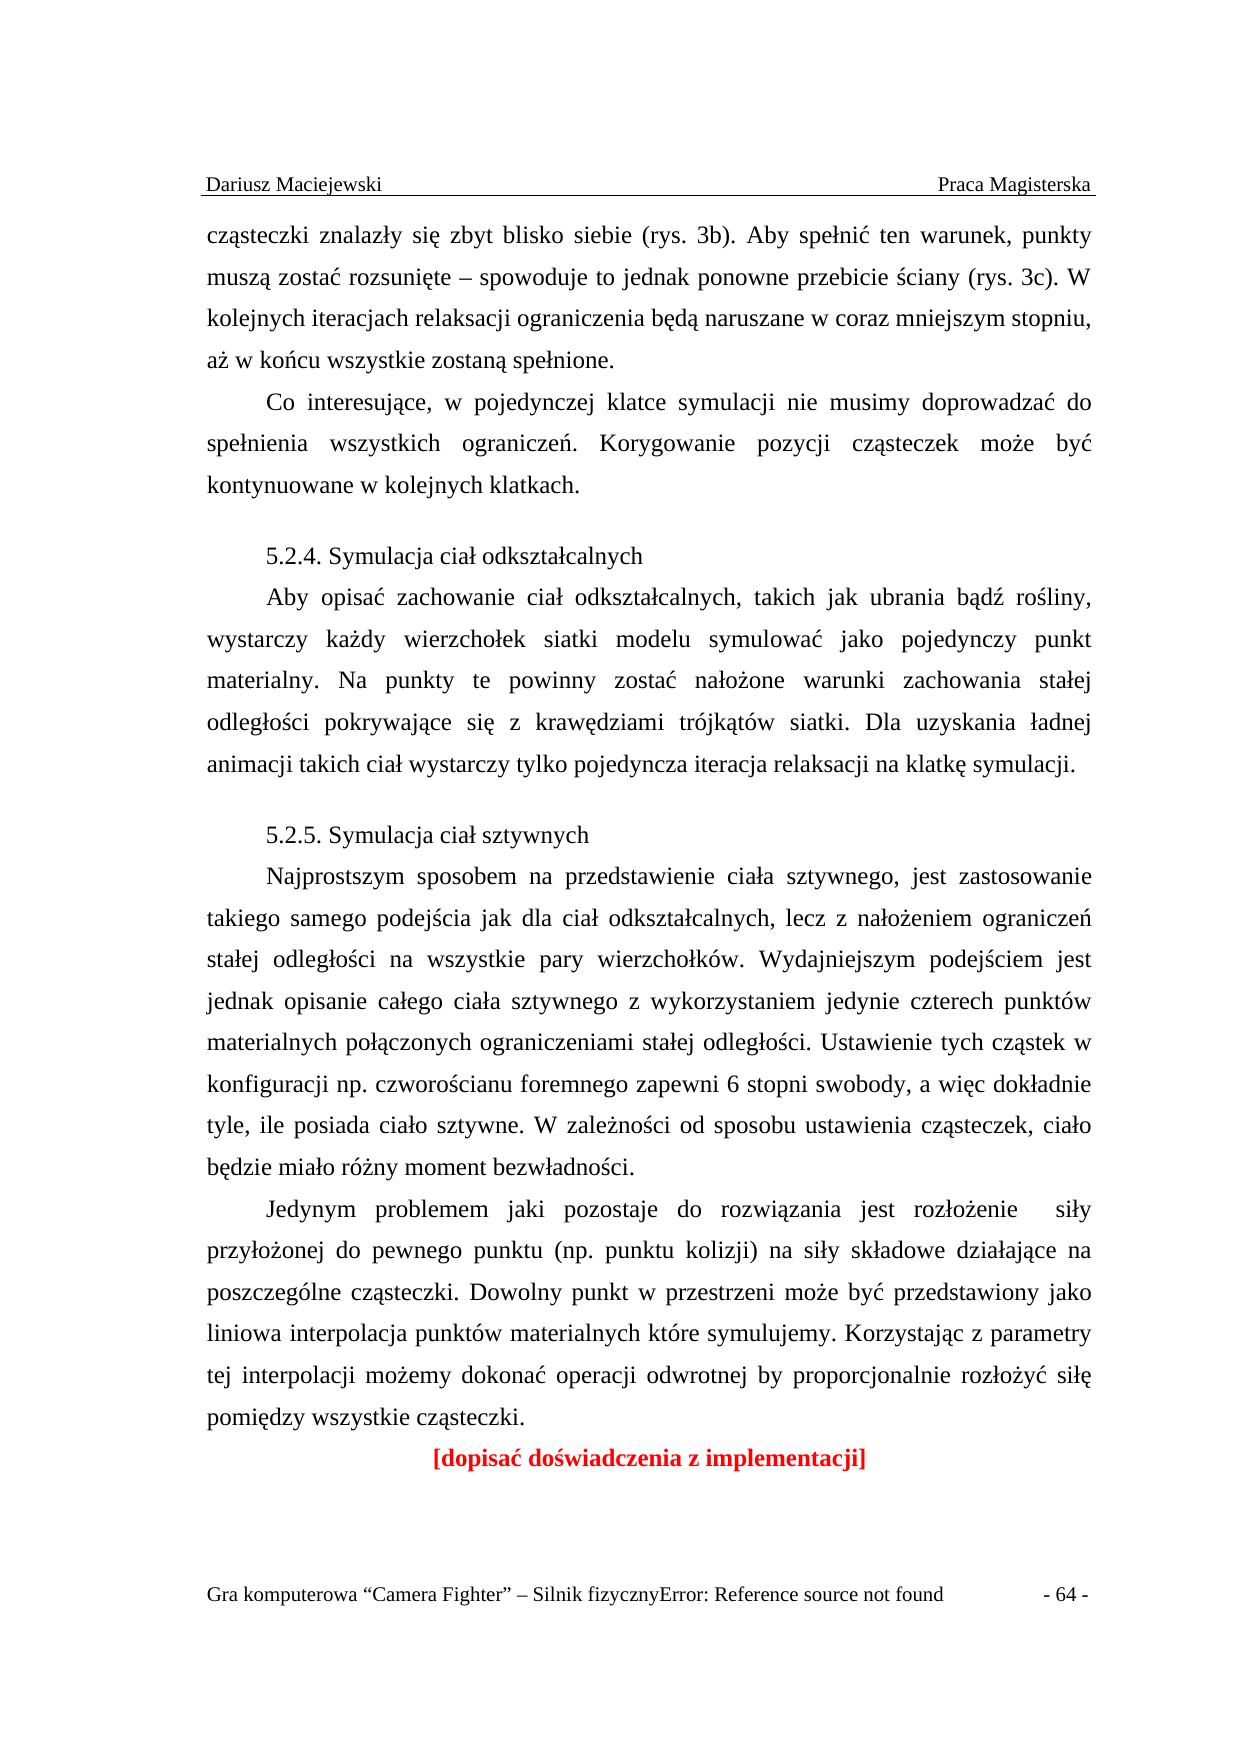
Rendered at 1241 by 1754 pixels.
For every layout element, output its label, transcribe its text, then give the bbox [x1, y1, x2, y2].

text Aby opisać zachowanie ciał odkształcalnych, takich jak ubrania bądź rośliny, wystarczy każdy wierzchołek siatki modelu symulować jako pojedynczy punkt materialny. Na punkty te powinny zostać nałożone warunki zachowania stałej odległości pokrywające się z krawędziami trójkątów siatki. Dla uzyskania ładnej animacji takich ciał wystarczy tylko pojedyncza iteracja relaksacji na klatkę symulacji. [207, 583, 1092, 777]
subtitle Symulacja ciał sztywnych [207, 821, 1092, 848]
subtitle Symulacja ciał odkształcalnych [207, 542, 1092, 569]
text Najprostszym sposobem na przedstawienie ciała sztywnego, jest zastosowanie takiego samego podejścia jak dla ciał odkształcalnych, lecz z nałożeniem ograniczeń stałej odległości na wszystkie pary wierzchołków. Wydajniejszym podejściem jest jednak opisanie całego ciała sztywnego z wykorzystaniem jedynie czterech punktów materialnych połączonych ograniczeniami stałej odległości. Ustawienie tych cząstek w konfiguracji np. czworościanu foremnego zapewni 6 stopni swobody, a więc dokładnie tyle, ile posiada ciało sztywne. W zależności od sposobu ustawienia cząsteczek, ciało będzie miało różny moment bezwładności. [207, 862, 1092, 1181]
text Co interesujące, w pojedynczej klatce symulacji nie musimy doprowadzać do spełnienia wszystkich ograniczeń. Korygowanie pozycji cząsteczek może być kontynuowane w kolejnych klatkach. [207, 388, 1092, 498]
text cząsteczki znalazły się zbyt blisko siebie (rys. 3b). Aby spełnić ten warunek, punkty muszą zostać rozsunięte – spowoduje to jednak ponowne przebicie ściany (rys. 3c). W kolejnych iteracjach relaksacji ograniczenia będą naruszane w coraz mniejszym stopniu, aż w końcu wszystkie zostaną spełnione. [207, 221, 1092, 374]
text [dopisać doświadczenia z implementacji] [207, 1444, 1092, 1472]
text Jedynym problemem jaki pozostaje do rozwiązania jest rozłożenie siły przyłożonej do pewnego punktu (np. punktu kolizji) na siły składowe działające na poszczególne cząsteczki. Dowolny punkt w przestrzeni może być przedstawiony jako liniowa interpolacja punktów materialnych które symulujemy. Korzystając z parametry tej interpolacji możemy dokonać operacji odwrotnej by proporcjonalnie rozłożyć siłę pomiędzy wszystkie cząsteczki. [207, 1195, 1092, 1430]
